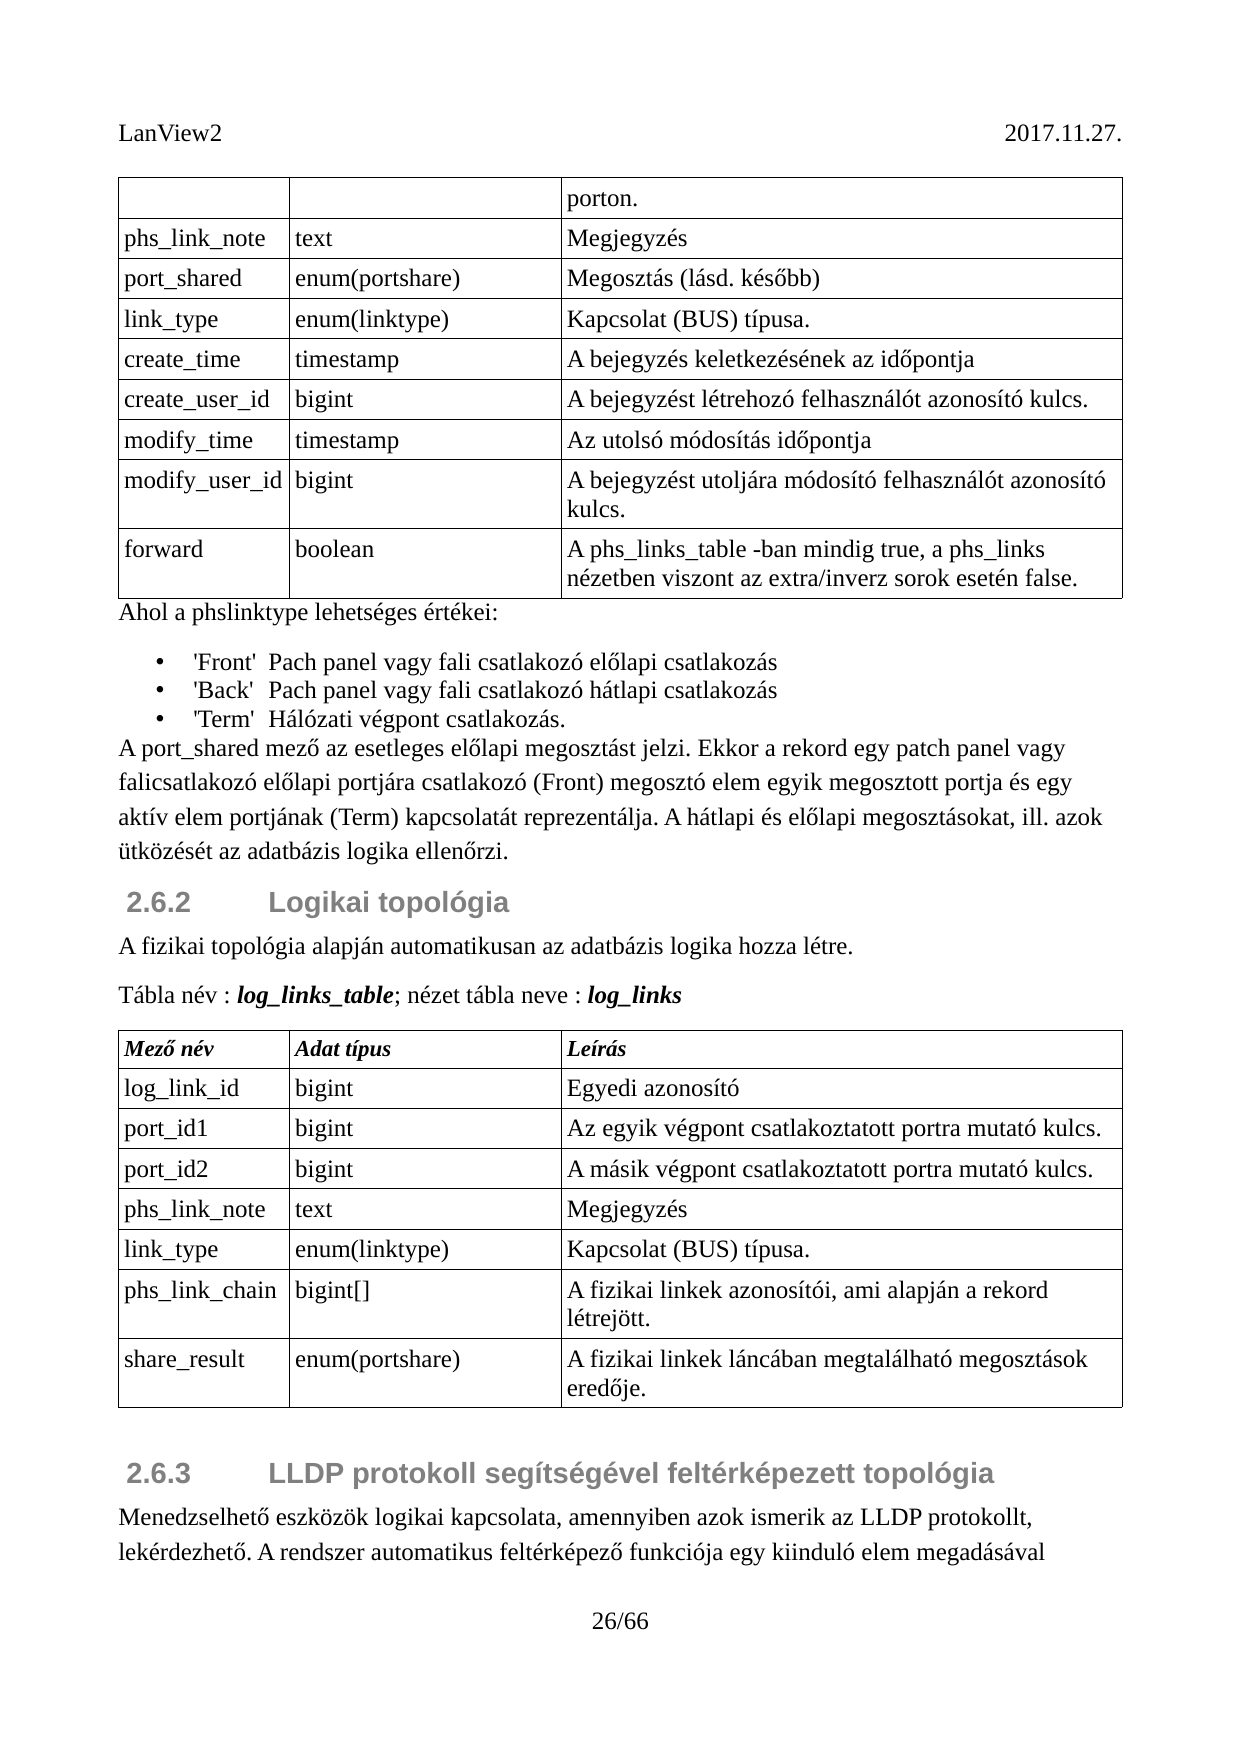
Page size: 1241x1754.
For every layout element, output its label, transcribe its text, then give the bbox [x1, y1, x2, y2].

table_cell port_shared [119, 259, 289, 298]
table_cell A másik végpont csatlakoztatott portra mutató kulcs. [562, 1149, 1122, 1188]
table_cell phs_link_chain [119, 1270, 289, 1338]
table_header Mező név [119, 1031, 289, 1067]
table_cell link_type [119, 1230, 289, 1269]
table_cell phs_link_note [119, 1189, 289, 1229]
table_cell Az egyik végpont csatlakoztatott portra mutató kulcs. [562, 1109, 1122, 1148]
table_header Adat típus [290, 1031, 561, 1067]
text Ahol a phslinktype lehetséges értékei: [118, 599, 1122, 626]
table_cell bigint [290, 1069, 561, 1108]
list 'Front' Pach panel vagy fali csatlakozó előlapi csatlakozás [156, 647, 1122, 675]
table_cell phs_link_note [119, 219, 289, 258]
table_cell port_id1 [119, 1109, 289, 1148]
table_cell Megjegyzés [562, 219, 1122, 258]
table_cell create_user_id [119, 380, 289, 419]
table_cell [290, 178, 561, 217]
text A port_shared mező az esetleges előlapi megosztást jelzi. Ekkor a rekord egy patch panel vagy falicsatlakozó előlapi portjára csatlakozó (Front) megosztó elem egyik megosztott portja és egy aktív elem portjának (Term) kapcsolatát reprezentálja. A hátlapi és előlapi megosztásokat, ill. azok ütközését az adatbázis logika ellenőrzi. [118, 733, 1122, 865]
table_cell Kapcsolat (BUS) típusa. [562, 1230, 1122, 1269]
table_cell [119, 178, 289, 217]
text Menedzselhető eszközök logikai kapcsolata, amennyiben azok ismerik az LLDP protokollt, lekérdezhető. A rendszer automatikus feltérképező funkciója egy kiinduló elem megadásával [118, 1502, 1122, 1566]
table_cell A bejegyzés keletkezésének az időpontja [562, 339, 1122, 379]
table_cell Az utolsó módosítás időpontja [562, 420, 1122, 459]
table_cell bigint [290, 380, 561, 419]
table_cell text [290, 1189, 561, 1229]
subtitle LLDP protokoll segítségével feltérképezett topológia [118, 1456, 1122, 1490]
table_cell bigint [290, 460, 561, 528]
table_cell Kapcsolat (BUS) típusa. [562, 299, 1122, 338]
table_cell bigint [290, 1149, 561, 1188]
table_cell enum(portshare) [290, 1339, 561, 1407]
table_cell log_link_id [119, 1069, 289, 1108]
table_cell A phs_links_table -ban mindig true, a phs_links nézetben viszont az extra/inverz sorok esetén false. [562, 529, 1122, 597]
table_header Leírás [562, 1031, 1122, 1067]
table_cell timestamp [290, 420, 561, 459]
table_cell A bejegyzést utoljára módosító felhasználót azonosító kulcs. [562, 460, 1122, 528]
table_cell Megosztás (lásd. később) [562, 259, 1122, 298]
text Tábla név : log_links_table; nézet tábla neve : log_links [118, 980, 1122, 1009]
table_cell A bejegyzést létrehozó felhasználót azonosító kulcs. [562, 380, 1122, 419]
table_cell A fizikai linkek láncában megtalálható megosztások eredője. [562, 1339, 1122, 1407]
list 'Term' Hálózati végpont csatlakozás. [156, 704, 1122, 733]
table_cell enum(portshare) [290, 259, 561, 298]
table_cell Megjegyzés [562, 1189, 1122, 1229]
table_cell A fizikai linkek azonosítói, ami alapján a rekord létrejött. [562, 1270, 1122, 1338]
table_cell share_result [119, 1339, 289, 1407]
table_cell forward [119, 529, 289, 597]
table_cell text [290, 219, 561, 258]
table_cell porton. [562, 178, 1122, 217]
table_cell enum(linktype) [290, 299, 561, 338]
table_cell boolean [290, 529, 561, 597]
table_cell bigint[] [290, 1270, 561, 1338]
table_cell Egyedi azonosító [562, 1069, 1122, 1108]
table_cell timestamp [290, 339, 561, 379]
table_cell modify_user_id [119, 460, 289, 528]
text A fizikai topológia alapján automatikusan az adatbázis logika hozza létre. [118, 931, 1122, 960]
table_cell enum(linktype) [290, 1230, 561, 1269]
table_cell link_type [119, 299, 289, 338]
table_cell bigint [290, 1109, 561, 1148]
list 'Back' Pach panel vagy fali csatlakozó hátlapi csatlakozás [156, 675, 1122, 704]
table_cell modify_time [119, 420, 289, 459]
table_cell create_time [119, 339, 289, 379]
table_cell port_id2 [119, 1149, 289, 1188]
subtitle Logikai topológia [118, 885, 1122, 919]
